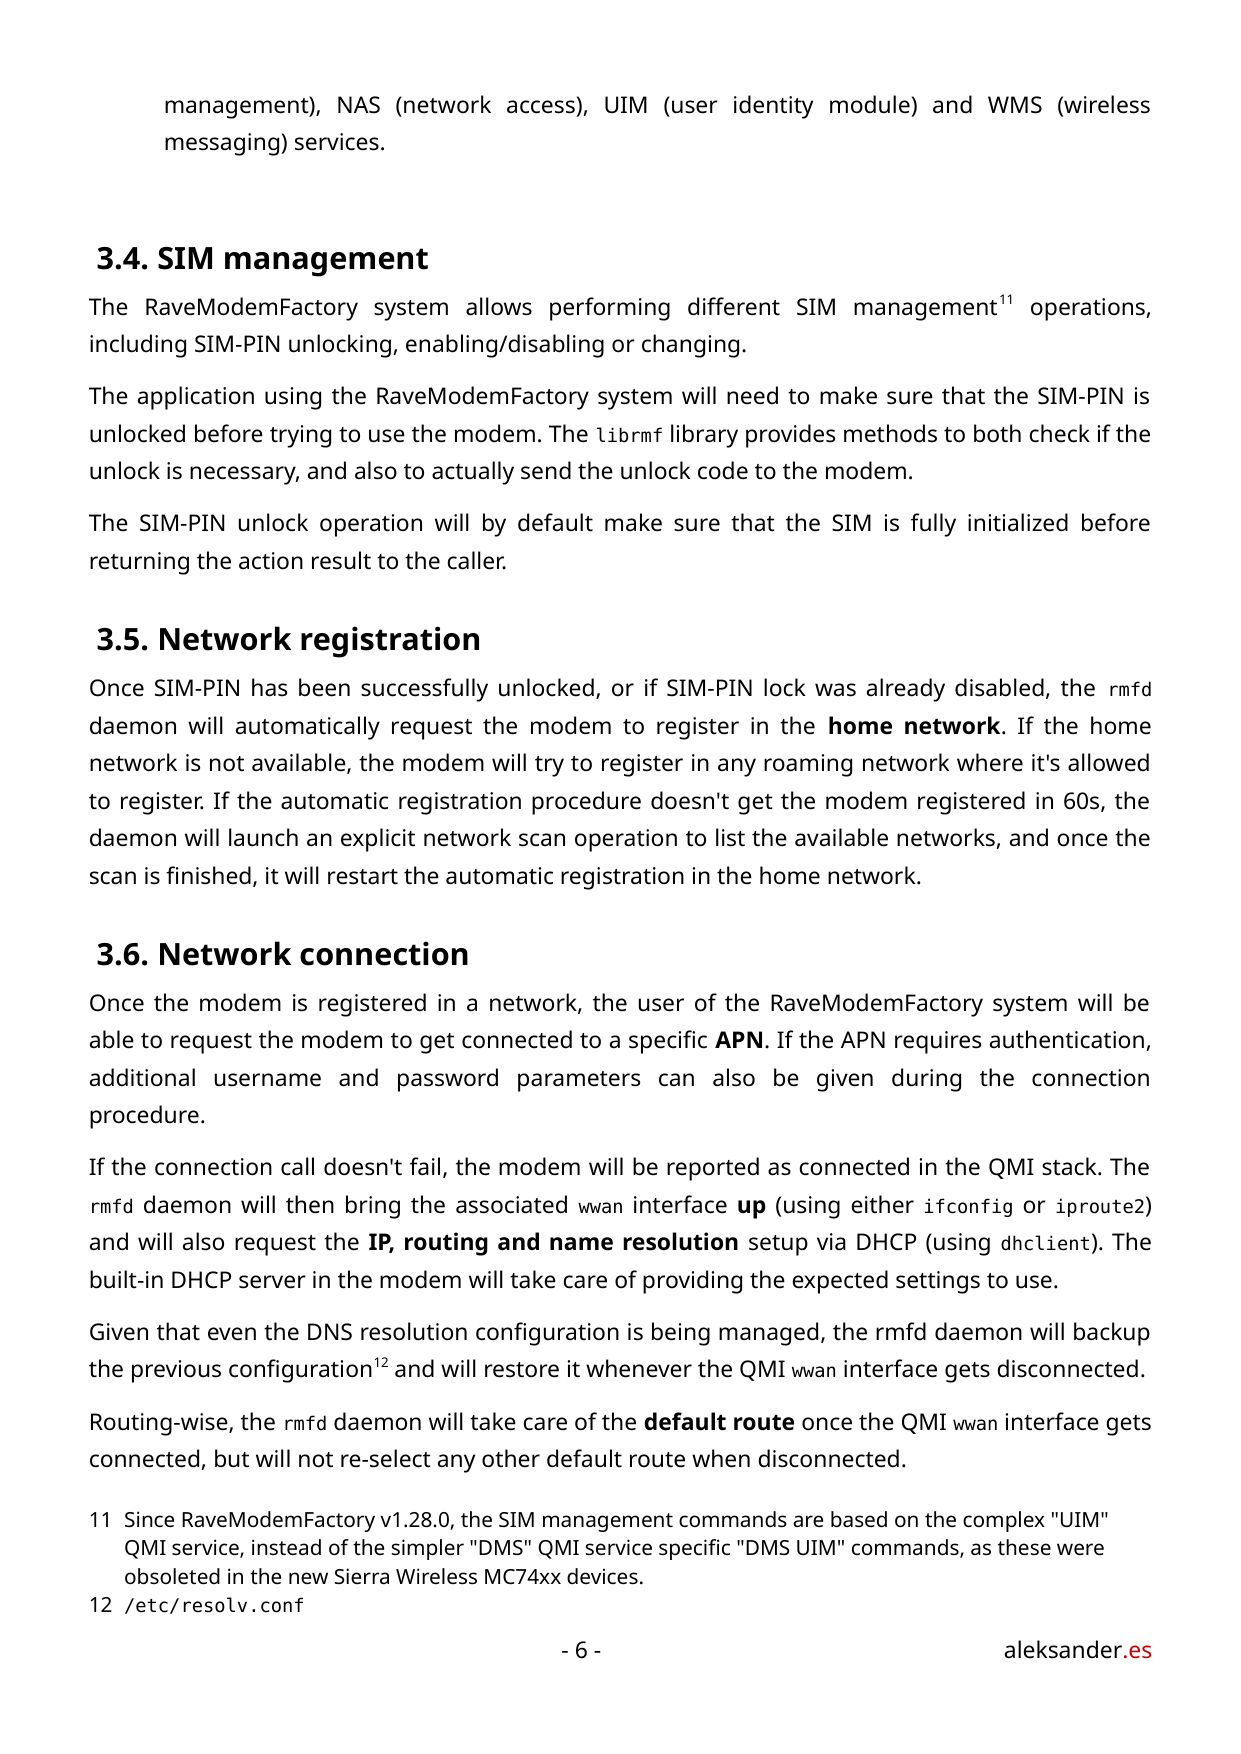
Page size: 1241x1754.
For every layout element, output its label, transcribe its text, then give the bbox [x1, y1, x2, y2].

text Routing-wise, the rmfd daemon will take care of the default route once the QMI wwan interface gets connected, but will not re-select any other default route when disconnected. [88, 1406, 1152, 1474]
list management), NAS (network access), UIM (user identity module) and WMS (wireless messaging) services. [126, 88, 1152, 157]
text The application using the RaveModemFactory system will need to make sure that the SIM-PIN is unlocked before trying to use the modem. The librmf library provides methods to both check if the unlock is necessary, and also to actually send the unlock code to the modem. [88, 380, 1152, 487]
subtitle Network connection [88, 932, 1152, 974]
subtitle SIM management [88, 236, 1152, 278]
text /etc/resolv.conf [88, 1590, 1152, 1619]
text Since RaveModemFactory v1.28.0, the SIM management commands are based on the complex "UIM" QMI service, instead of the simpler "DMS" QMI service specific "DMS UIM" commands, as these were obsoleted in the new Sierra Wireless MC74xx devices. [88, 1505, 1152, 1590]
text If the connection call doesn't fail, the modem will be reported as connected in the QMI stack. The rmfd daemon will then bring the associated wwan interface up (using either ifconfig or iproute2) and will also request the IP, routing and name resolution setup via DHCP (using dhclient). The built-in DHCP server in the modem will take care of providing the expected settings to use. [88, 1151, 1152, 1295]
text Given that even the DNS resolution configuration is being managed, the rmfd daemon will backup the previous configuration and will restore it whenever the QMI wwan interface gets disconnected. [88, 1316, 1152, 1385]
text The RaveModemFactory system allows performing different SIM management operations, including SIM-PIN unlocking, enabling/disabling or changing. [88, 291, 1152, 359]
subtitle Network registration [88, 618, 1152, 659]
text Once SIM-PIN has been successfully unlocked, or if SIM-PIN lock was already disabled, the rmfd daemon will automatically request the modem to register in the home network. If the home network is not available, the modem will try to register in any roaming network where it's allowed to register. If the automatic registration procedure doesn't get the modem registered in 60s, the daemon will launch an explicit network scan operation to list the available networks, and once the scan is finished, it will restart the automatic registration in the home network. [88, 672, 1152, 891]
text Once the modem is registered in a network, the user of the RaveModemFactory system will be able to request the modem to get connected to a specific APN. If the APN requires authentication, additional username and password parameters can also be given during the connection procedure. [88, 987, 1152, 1131]
text The SIM-PIN unlock operation will by default make sure that the SIM is fully initialized before returning the action result to the caller. [88, 507, 1152, 576]
